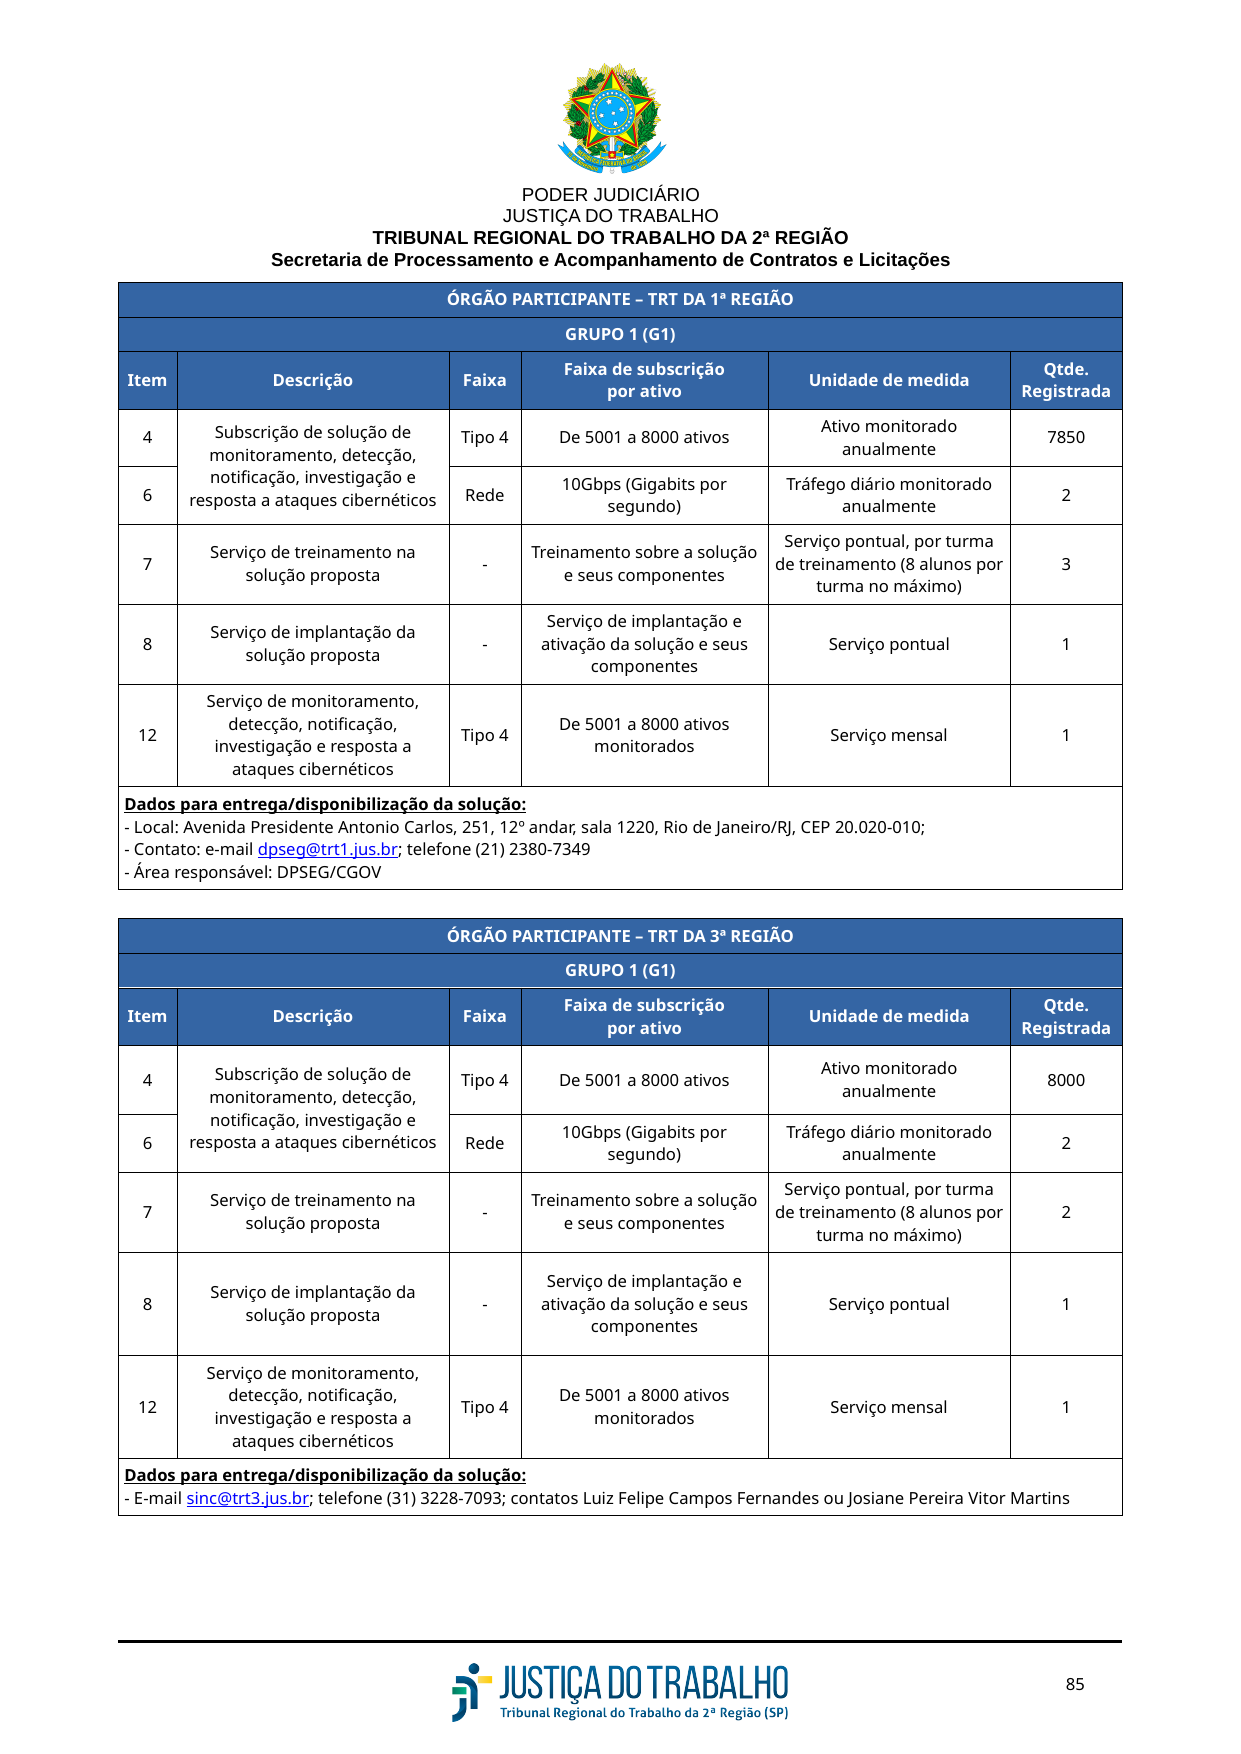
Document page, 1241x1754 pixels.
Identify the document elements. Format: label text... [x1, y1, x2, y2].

table_cell Tráfego diário monitorado anualmente [769, 1115, 1010, 1172]
table_cell De 5001 a 8000 ativos monitorados [522, 685, 768, 786]
table_cell Subscrição de solução de monitoramento, detecção, notificação, investigação e resposta a ataques cibernéticos [178, 410, 449, 523]
table_cell 4 [119, 410, 177, 466]
table_cell Ativo monitorado anualmente [769, 1046, 1010, 1114]
table_cell Subscrição de solução de monitoramento, detecção, notificação, investigação e resposta a ataques cibernéticos [178, 1046, 449, 1172]
table_cell 1 [1011, 1253, 1122, 1355]
table_cell Qtde. Registrada [1011, 352, 1122, 409]
table_cell 1 [1011, 685, 1122, 786]
table_cell 2 [1011, 1115, 1122, 1172]
table_cell 6 [119, 467, 177, 523]
table_cell Serviço de monitoramento, detecção, notificação, investigação e resposta a ataques cibernéticos [178, 1356, 449, 1458]
table_cell Treinamento sobre a solução e seus componentes [522, 525, 768, 603]
table_cell Serviço de implantação da solução proposta [178, 1253, 449, 1355]
table_cell 4 [119, 1046, 177, 1114]
table_cell Tráfego diário monitorado anualmente [769, 467, 1010, 523]
table_cell Serviço de implantação e ativação da solução e seus componentes [522, 605, 768, 684]
table_cell Faixa de subscrição por ativo [522, 989, 768, 1045]
table_cell 7 [119, 525, 177, 603]
table_cell Descrição [178, 352, 449, 409]
table_cell De 5001 a 8000 ativos [522, 410, 768, 466]
table_cell Serviço de treinamento na solução proposta [178, 525, 449, 603]
table_cell Serviço pontual, por turma de treinamento (8 alunos por turma no máximo) [769, 1173, 1010, 1252]
table_cell 8000 [1011, 1046, 1122, 1114]
table_cell Descrição [178, 989, 449, 1045]
picture [452, 1663, 788, 1722]
table_cell Serviço pontual, por turma de treinamento (8 alunos por turma no máximo) [769, 525, 1010, 603]
table_cell Tipo 4 [450, 685, 521, 786]
table_cell Unidade de medida [769, 989, 1010, 1045]
table_cell - [450, 1173, 521, 1252]
table_cell 2 [1011, 467, 1122, 523]
table_cell Tipo 4 [450, 1356, 521, 1458]
table_cell GRUPO 1 (G1) [119, 954, 1122, 987]
table_cell Serviço de monitoramento, detecção, notificação, investigação e resposta a ataques cibernéticos [178, 685, 449, 786]
table_cell Treinamento sobre a solução e seus componentes [522, 1173, 768, 1252]
table_cell Faixa de subscrição por ativo [522, 352, 768, 409]
table_header ÓRGÃO PARTICIPANTE – TRT DA 3ª REGIÃO [119, 919, 1122, 953]
table_cell 8 [119, 605, 177, 684]
table_cell - [450, 1253, 521, 1355]
table_cell 2 [1011, 1173, 1122, 1252]
table_cell Serviço de implantação da solução proposta [178, 605, 449, 684]
table_cell De 5001 a 8000 ativos [522, 1046, 768, 1114]
table_cell - [450, 525, 521, 603]
table_cell 1 [1011, 605, 1122, 684]
table_cell Faixa [450, 352, 521, 409]
table_cell Serviço mensal [769, 1356, 1010, 1458]
table_cell 7850 [1011, 410, 1122, 466]
table_cell Faixa [450, 989, 521, 1045]
table_cell Qtde. Registrada [1011, 989, 1122, 1045]
table_cell Dados para entrega/disponibilização da solução: - Local: Avenida Presidente Antonio Carlos, 251, 12º andar, sala 1220, Rio de Janeiro/RJ, CEP 20.020-010; - Contato: e-mail dpseg@trt1.jus.br; telefone (21) 2380-7349 - Área responsável: DPSEG/CGOV [119, 787, 1122, 889]
table_cell Tipo 4 [450, 410, 521, 466]
table_cell 12 [119, 685, 177, 786]
table_cell Unidade de medida [769, 352, 1010, 409]
table_cell Dados para entrega/disponibilização da solução: - E-mail sinc@trt3.jus.br; telefone (31) 3228-7093; contatos Luiz Felipe Campos Fernandes ou Josiane Pereira Vitor Martins [119, 1459, 1122, 1515]
table_cell Rede [450, 1115, 521, 1172]
table_cell 7 [119, 1173, 177, 1252]
table_header ÓRGÃO PARTICIPANTE – TRT DA 1ª REGIÃO [119, 283, 1122, 317]
table_cell 3 [1011, 525, 1122, 603]
table_cell Item [119, 352, 177, 409]
table_cell Rede [450, 467, 521, 523]
table_cell Serviço pontual [769, 605, 1010, 684]
table_cell Item [119, 989, 177, 1045]
table_cell Serviço mensal [769, 685, 1010, 786]
table_cell Serviço de implantação e ativação da solução e seus componentes [522, 1253, 768, 1355]
table_cell Serviço pontual [769, 1253, 1010, 1355]
table_cell Tipo 4 [450, 1046, 521, 1114]
table_cell Ativo monitorado anualmente [769, 410, 1010, 466]
table_cell - [450, 605, 521, 684]
table_cell Serviço de treinamento na solução proposta [178, 1173, 449, 1252]
table_cell De 5001 a 8000 ativos monitorados [522, 1356, 768, 1458]
table_cell 8 [119, 1253, 177, 1355]
table_cell GRUPO 1 (G1) [119, 318, 1122, 351]
table_cell 10Gbps (Gigabits por segundo) [522, 1115, 768, 1172]
table_cell 1 [1011, 1356, 1122, 1458]
table_cell 10Gbps (Gigabits por segundo) [522, 467, 768, 523]
table_cell 6 [119, 1115, 177, 1172]
table_cell 12 [119, 1356, 177, 1458]
